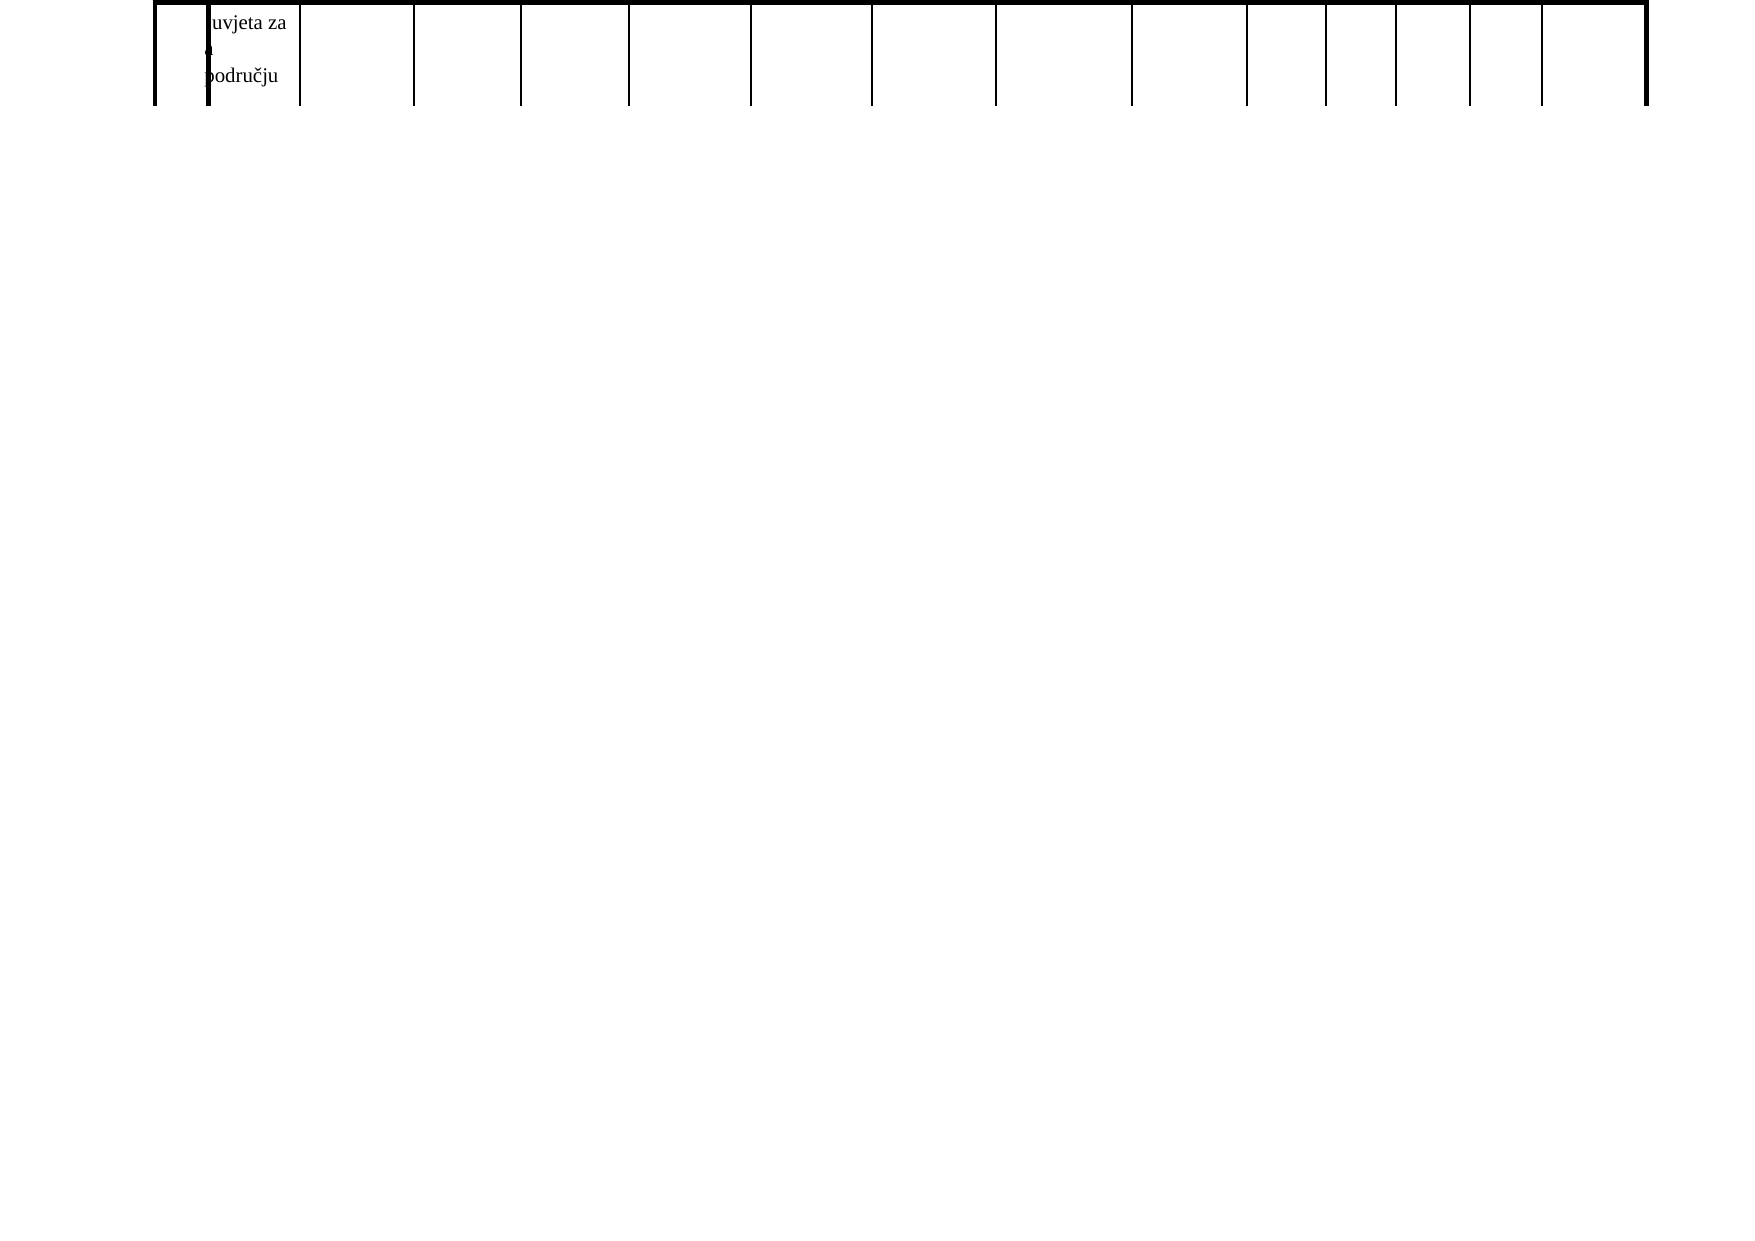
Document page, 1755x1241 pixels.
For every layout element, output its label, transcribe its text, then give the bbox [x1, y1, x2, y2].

table_cell [1327, 5, 1395, 106]
table_cell [157, 5, 206, 106]
table_cell [1397, 5, 1469, 106]
table_cell [997, 5, 1131, 106]
table_cell [415, 5, 520, 106]
table_cell [630, 5, 750, 106]
table_cell [1248, 5, 1325, 106]
table_cell [522, 5, 628, 106]
table_cell [301, 5, 413, 106]
table_cell [1543, 5, 1644, 106]
table_cell [752, 5, 871, 106]
table_cell [1133, 5, 1246, 106]
table_cell [873, 5, 995, 106]
table_cell uvjeta za a području [211, 5, 299, 106]
table_cell [1471, 5, 1541, 106]
